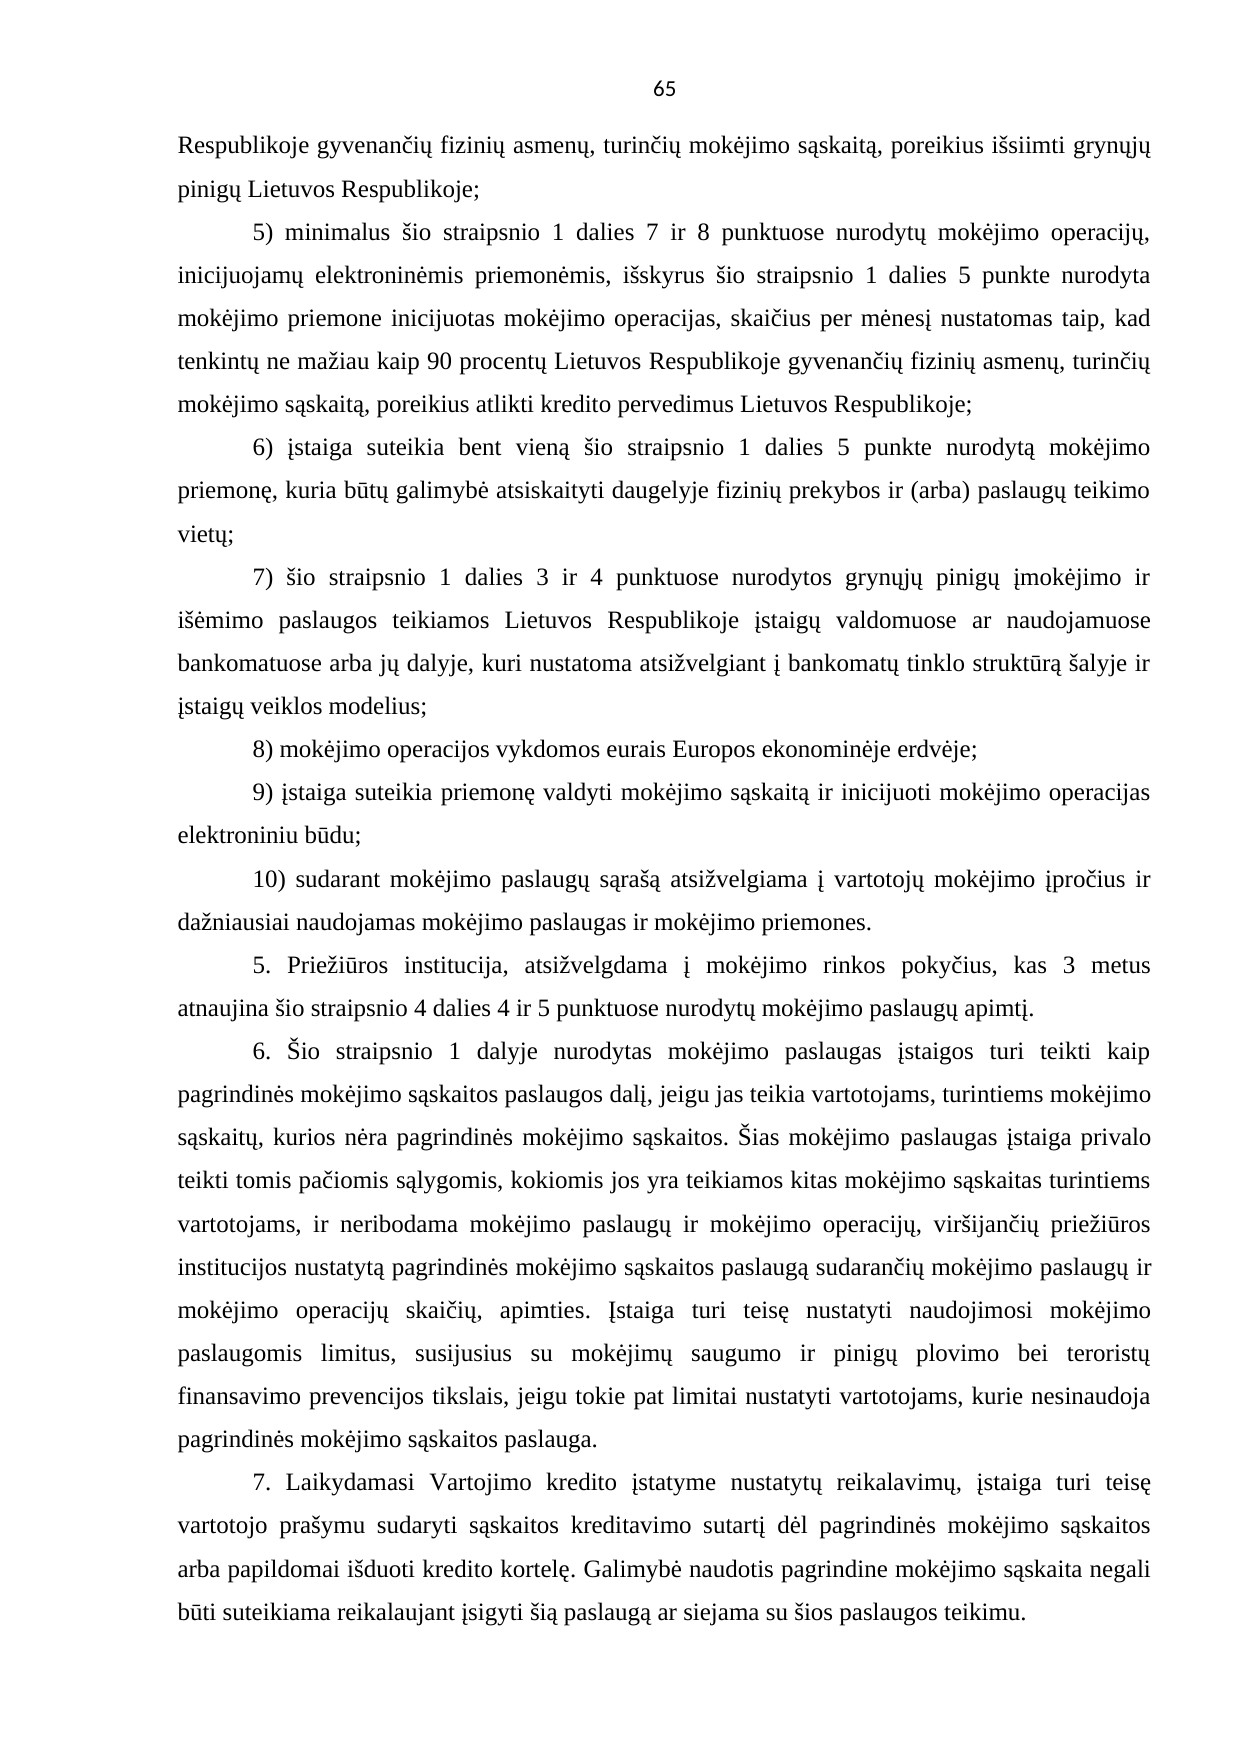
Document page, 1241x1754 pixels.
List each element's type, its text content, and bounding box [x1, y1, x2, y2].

text 8) mokėjimo operacijos vykdomos eurais Europos ekonominėje erdvėje; [177, 734, 1152, 763]
text 6. Šio straipsnio 1 dalyje nurodytas mokėjimo paslaugas įstaigos turi teikti kaip pagrindinės mokėjimo sąskaitos paslaugos dalį, jeigu jas teikia vartotojams, turintiems mokėjimo sąskaitų, kurios nėra pagrindinės mokėjimo sąskaitos. Šias mokėjimo paslaugas įstaiga privalo teikti tomis pačiomis sąlygomis, kokiomis jos yra teikiamos kitas mokėjimo sąskaitas turintiems vartotojams, ir neribodama mokėjimo paslaugų ir mokėjimo operacijų, viršijančių priežiūros institucijos nustatytą pagrindinės mokėjimo sąskaitos paslaugą sudarančių mokėjimo paslaugų ir mokėjimo operacijų skaičių, apimties. Įstaiga turi teisę nustatyti naudojimosi mokėjimo paslaugomis limitus, susijusius su mokėjimų saugumo ir pinigų plovimo bei teroristų finansavimo prevencijos tikslais, jeigu tokie pat limitai nustatyti vartotojams, kurie nesinaudoja pagrindinės mokėjimo sąskaitos paslauga. [177, 1036, 1152, 1453]
text 7) šio straipsnio 1 dalies 3 ir 4 punktuose nurodytos grynųjų pinigų įmokėjimo ir išėmimo paslaugos teikiamos Lietuvos Respublikoje įstaigų valdomuose ar naudojamuose bankomatuose arba jų dalyje, kuri nustatoma atsižvelgiant į bankomatų tinklo struktūrą šalyje ir įstaigų veiklos modelius; [177, 562, 1152, 720]
text 10) sudarant mokėjimo paslaugų sąrašą atsižvelgiama į vartotojų mokėjimo įpročius ir dažniausiai naudojamas mokėjimo paslaugas ir mokėjimo priemones. [177, 864, 1152, 936]
text 6) įstaiga suteikia bent vieną šio straipsnio 1 dalies 5 punkte nurodytą mokėjimo priemonę, kuria būtų galimybė atsiskaityti daugelyje fizinių prekybos ir (arba) paslaugų teikimo vietų; [177, 432, 1152, 547]
text 5. Priežiūros institucija, atsižvelgdama į mokėjimo rinkos pokyčius, kas 3 metus atnaujina šio straipsnio 4 dalies 4 ir 5 punktuose nurodytų mokėjimo paslaugų apimtį. [177, 950, 1152, 1022]
text 5) minimalus šio straipsnio 1 dalies 7 ir 8 punktuose nurodytų mokėjimo operacijų, inicijuojamų elektroninėmis priemonėmis, išskyrus šio straipsnio 1 dalies 5 punkte nurodyta mokėjimo priemone inicijuotas mokėjimo operacijas, skaičius per mėnesį nustatomas taip, kad tenkintų ne mažiau kaip 90 procentų Lietuvos Respublikoje gyvenančių fizinių asmenų, turinčių mokėjimo sąskaitą, poreikius atlikti kredito pervedimus Lietuvos Respublikoje; [177, 217, 1152, 418]
text 9) įstaiga suteikia priemonę valdyti mokėjimo sąskaitą ir inicijuoti mokėjimo operacijas elektroniniu būdu; [177, 777, 1152, 849]
text 7. Laikydamasi Vartojimo kredito įstatyme nustatytų reikalavimų, įstaiga turi teisę vartotojo prašymu sudaryti sąskaitos kreditavimo sutartį dėl pagrindinės mokėjimo sąskaitos arba papildomai išduoti kredito kortelę. Galimybė naudotis pagrindine mokėjimo sąskaita negali būti suteikiama reikalaujant įsigyti šią paslaugą ar siejama su šios paslaugos teikimu. [177, 1467, 1152, 1626]
text Respublikoje gyvenančių fizinių asmenų, turinčių mokėjimo sąskaitą, poreikius išsiimti grynųjų pinigų Lietuvos Respublikoje; [177, 131, 1152, 202]
